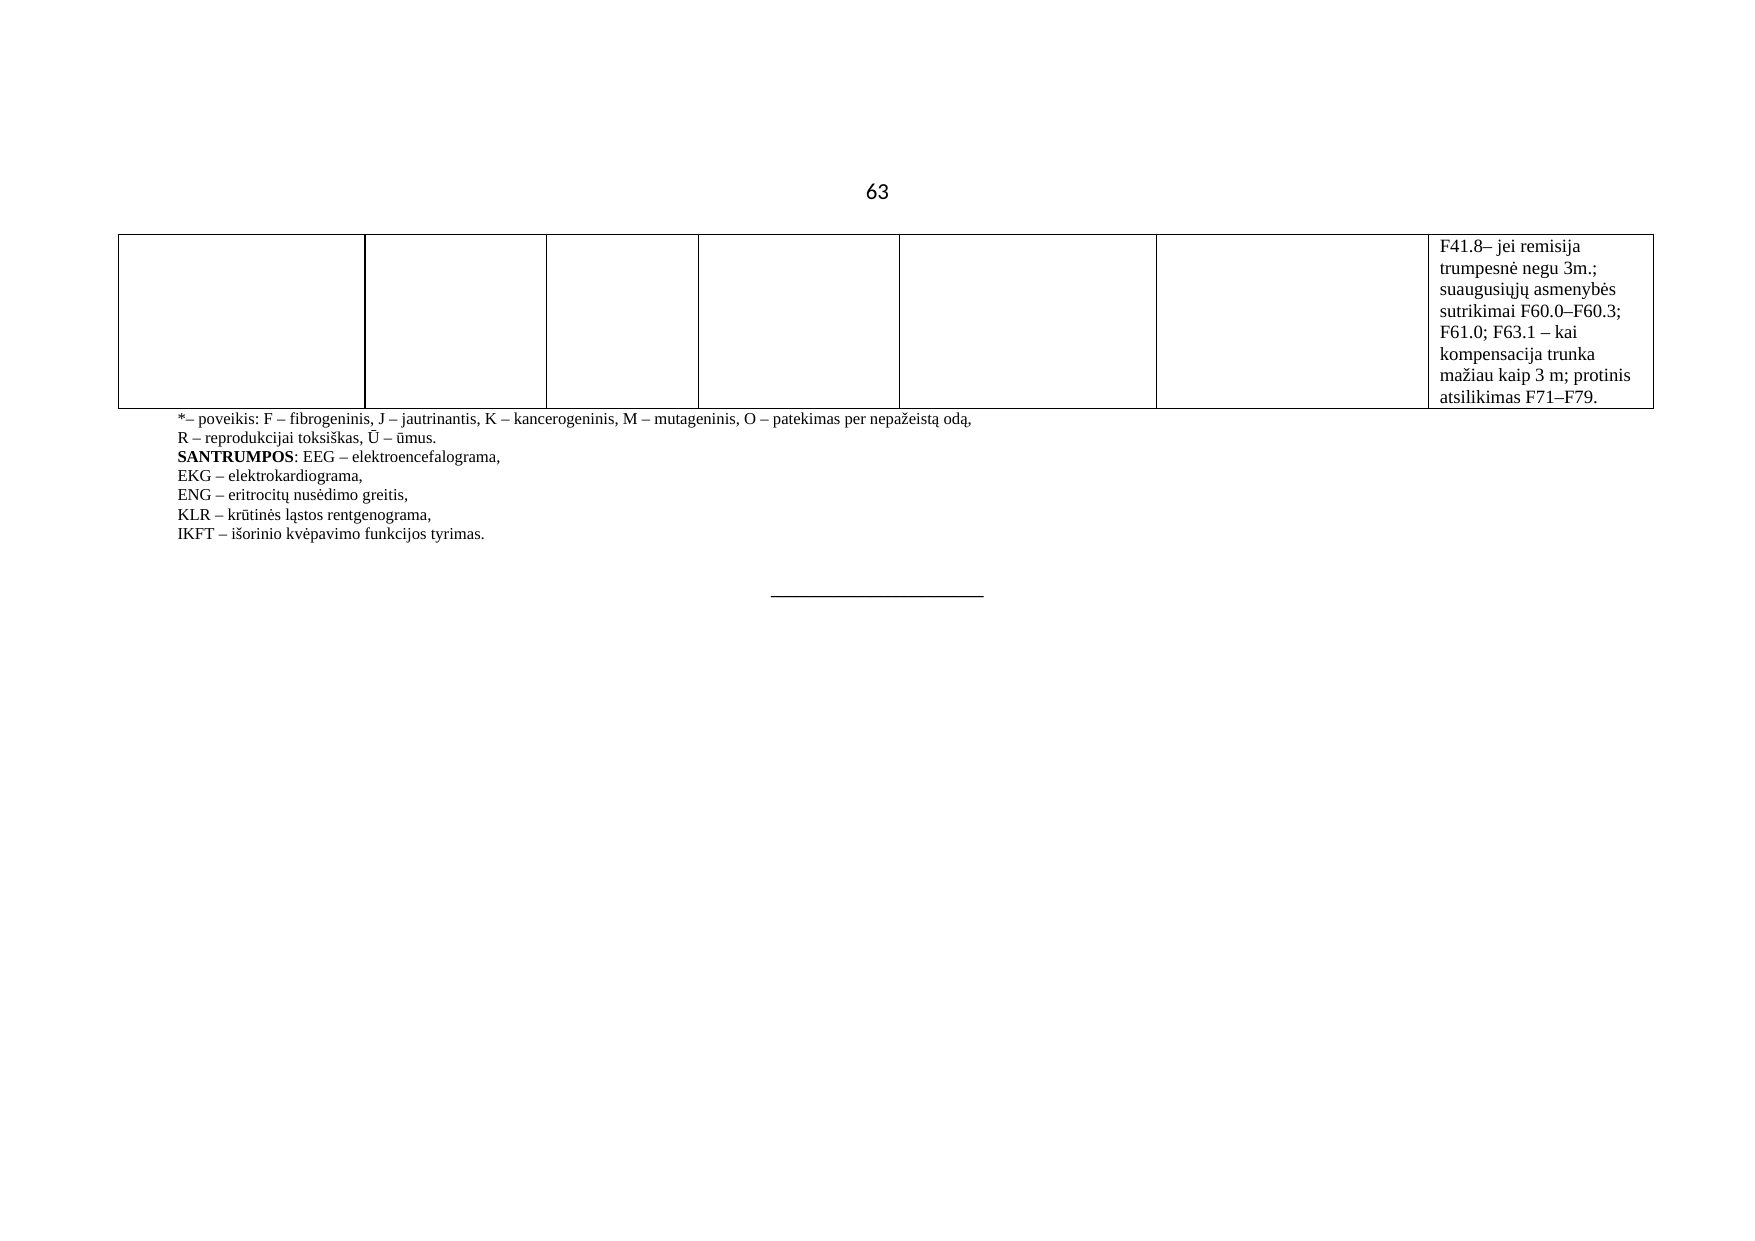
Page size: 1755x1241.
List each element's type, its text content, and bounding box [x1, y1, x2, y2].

table_cell [699, 235, 899, 407]
text *– poveikis: F – fibrogeninis, J – jautrinantis, K – kancerogeninis, M – mutageninis, O – patekimas per nepažeistą odą, [118, 409, 1636, 428]
table_cell [547, 235, 698, 407]
text EKG – elektrokardiograma, [118, 466, 1636, 485]
table_cell [1157, 235, 1428, 407]
text ENG – eritrocitų nusėdimo greitis, [118, 485, 1636, 504]
table_cell F41.8– jei remisija trumpesnė negu 3m.; suaugusiųjų asmenybės sutrikimai F60.0–F60.3; F61.0; F63.1 – kai kompensacija trunka mažiau kaip 3 m; protinis atsilikimas F71–F79. [1429, 235, 1653, 407]
text SANTRUMPOS: EEG – elektroencefalograma, [118, 447, 1636, 466]
text IKFT – išorinio kvėpavimo funkcijos tyrimas. [118, 523, 1636, 543]
table_cell [366, 235, 546, 407]
text R – reprodukcijai toksiškas, Ū – ūmus. [118, 428, 1636, 447]
text _________________ [118, 571, 1636, 600]
table_cell [900, 235, 1156, 407]
table_cell [119, 235, 364, 407]
text KLR – krūtinės ląstos rentgenograma, [118, 504, 1636, 523]
